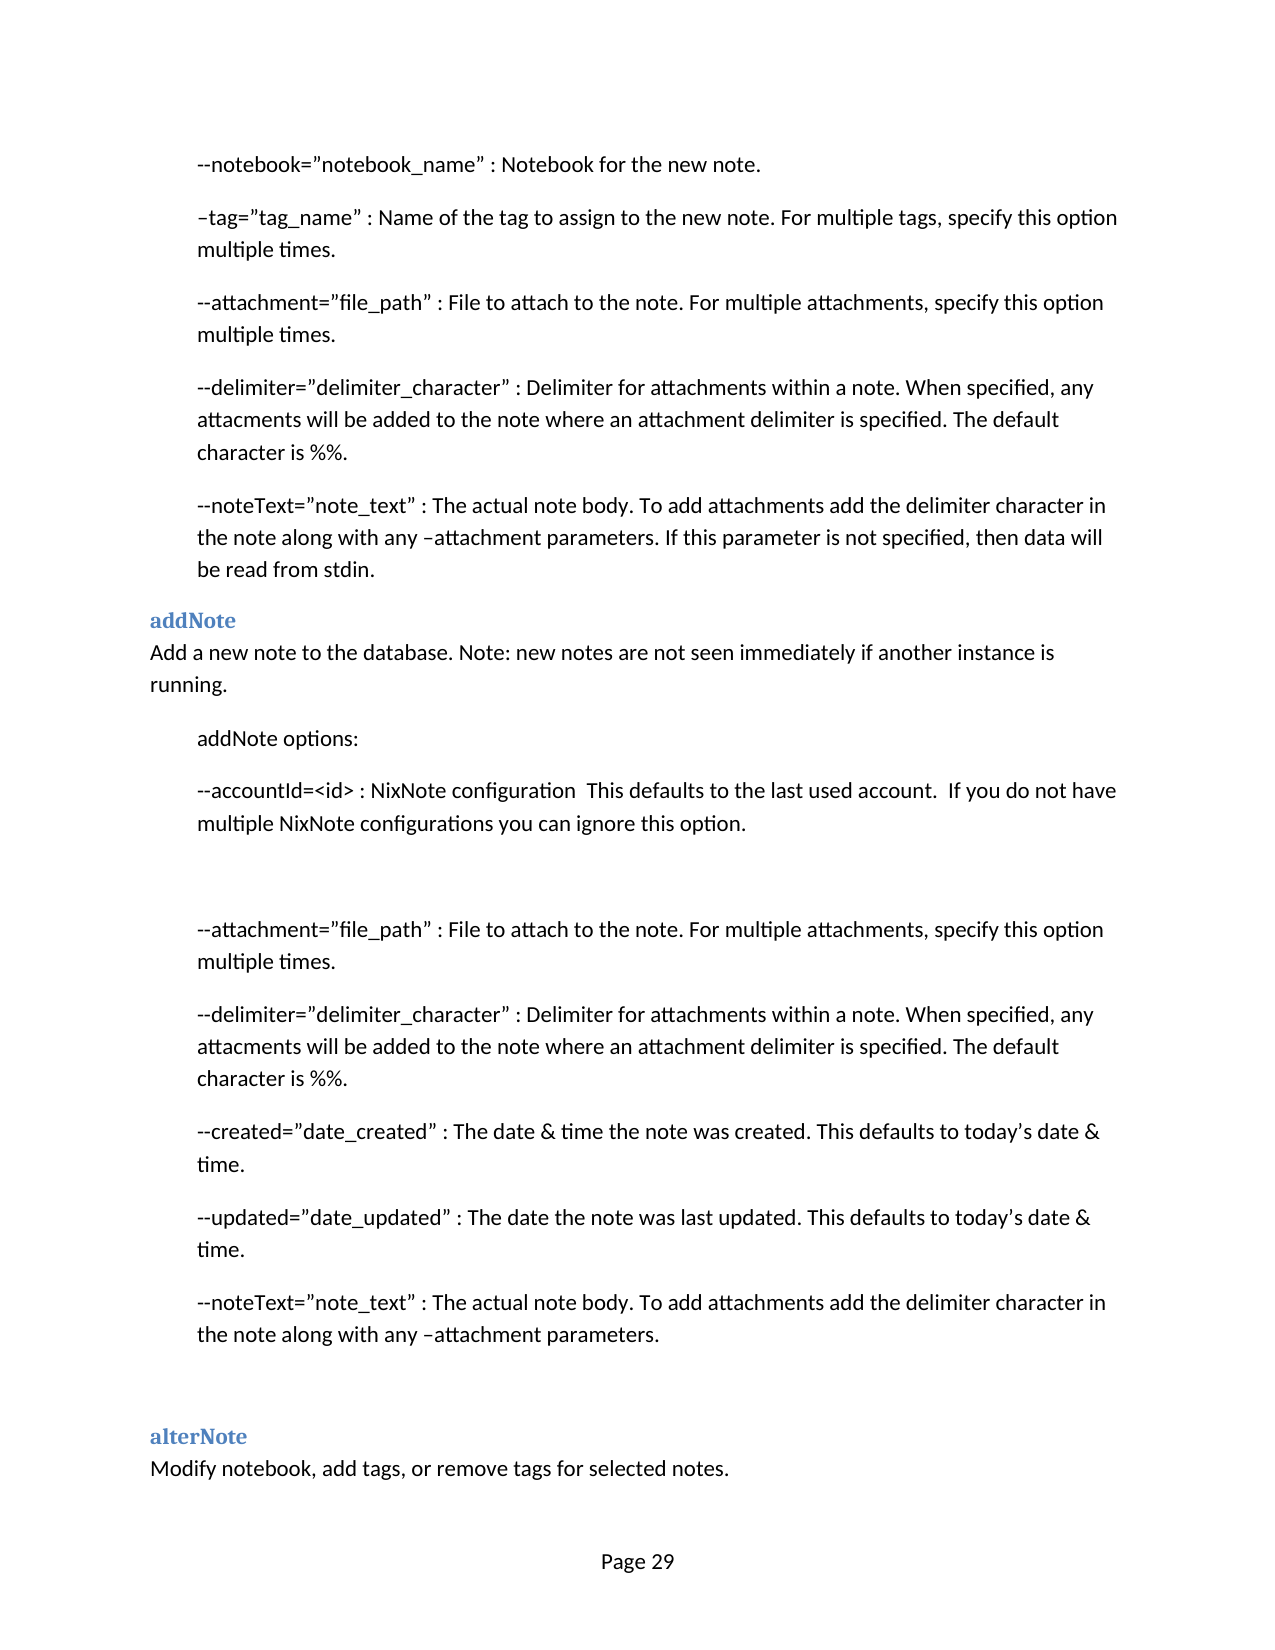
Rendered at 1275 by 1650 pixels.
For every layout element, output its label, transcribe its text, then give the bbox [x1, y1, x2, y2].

text --attachment=”file_path” : File to attach to the note. For multiple attachments, specify this option multiple times. [197, 288, 1125, 348]
text --notebook=”notebook_name” : Notebook for the new note. [197, 150, 1125, 178]
text --noteText=”note_text” : The actual note body. To add attachments add the delimiter character in the note along with any –attachment parameters. If this parameter is not specified, then data will be read from stdin. [197, 491, 1125, 583]
text –tag=”tag_name” : Name of the tag to assign to the new note. For multiple tags, specify this option multiple times. [197, 203, 1125, 263]
text --attachment=”file_path” : File to attach to the note. For multiple attachments, specify this option multiple times. [197, 915, 1125, 975]
text Add a new note to the database. Note: new notes are not seen immediately if another instance is running. [150, 638, 1125, 699]
text --updated=”date_updated” : The date the note was last updated. This defaults to today’s date & time. [197, 1203, 1125, 1263]
text --delimiter=”delimiter_character” : Delimiter for attachments within a note. When specified, any attacments will be added to the note where an attachment delimiter is specified. The default character is %%. [197, 1000, 1125, 1092]
subtitle addNote [150, 608, 1125, 634]
text addNote options: [197, 724, 1125, 752]
subtitle alterNote [150, 1424, 1125, 1451]
text --created=”date_created” : The date & time the note was created. This defaults to today’s date & time. [197, 1117, 1125, 1178]
text --accountId=<id> : NixNote configuration This defaults to the last used account. If you do not have multiple NixNote configurations you can ignore this option. [197, 777, 1125, 837]
text --noteText=”note_text” : The actual note body. To add attachments add the delimiter character in the note along with any –attachment parameters. [197, 1288, 1125, 1348]
text Modify notebook, add tags, or remove tags for selected notes. [150, 1454, 1125, 1482]
text --delimiter=”delimiter_character” : Delimiter for attachments within a note. When specified, any attacments will be added to the note where an attachment delimiter is specified. The default character is %%. [197, 373, 1125, 466]
